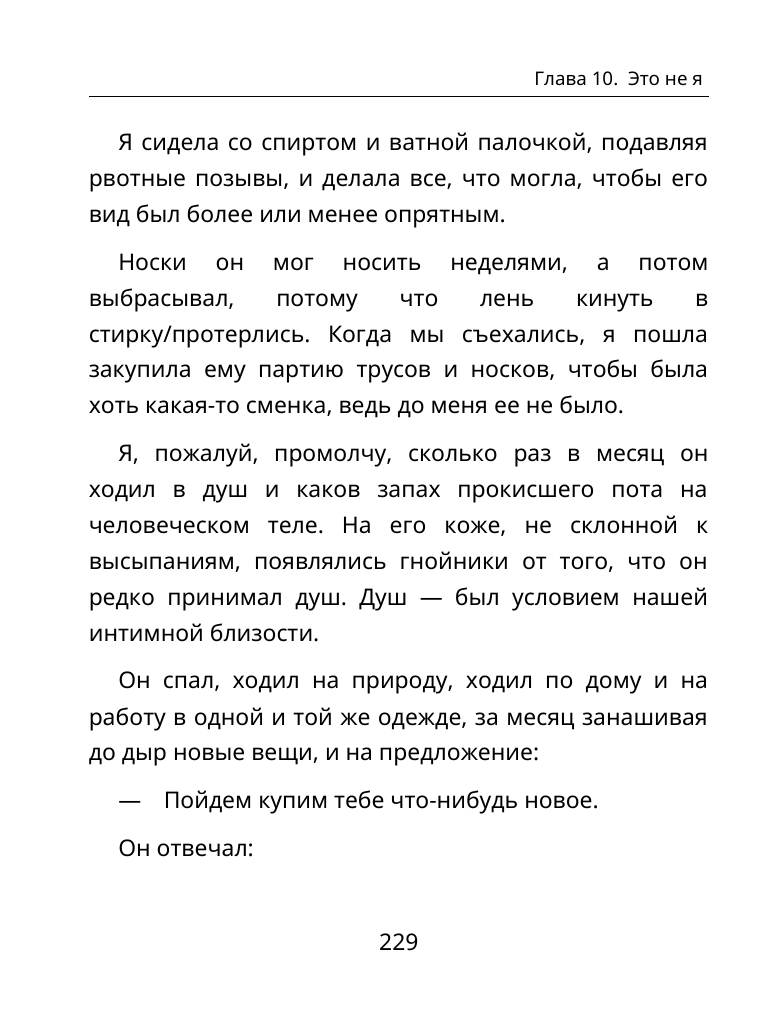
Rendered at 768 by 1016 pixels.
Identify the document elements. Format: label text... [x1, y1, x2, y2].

text Я сидела со спиртом и ватной палочкой, подавляя рвотные позывы, и делала все, что могла, чтобы его вид был более или менее опрятным. [88, 126, 709, 229]
text Я, пожалуй, промолчу, сколько раз в месяц он ходил в душ и каков запах прокисшего пота на человеческом теле. На его коже, не склонной к высыпаниям, появлялись гнойники от того, что он редко принимал душ. Душ — был условием нашей интимной близости. [88, 437, 709, 648]
text Он спал, ходил на природу, ходил по дому и на работу в одной и той же одежде, за месяц занашивая до дыр новые вещи, и на предложение: [88, 664, 709, 768]
list Пойдем купим тебе что-нибудь новое. [88, 784, 709, 815]
text Носки он мог носить неделями, а потом выбрасывал, потому что лень кинуть в стирку/протерлись. Когда мы съехались, я пошла закупила ему партию трусов и носков, чтобы была хоть какая-то сменка, ведь до меня ее не было. [88, 246, 709, 421]
text Он отвечал: [88, 832, 709, 863]
